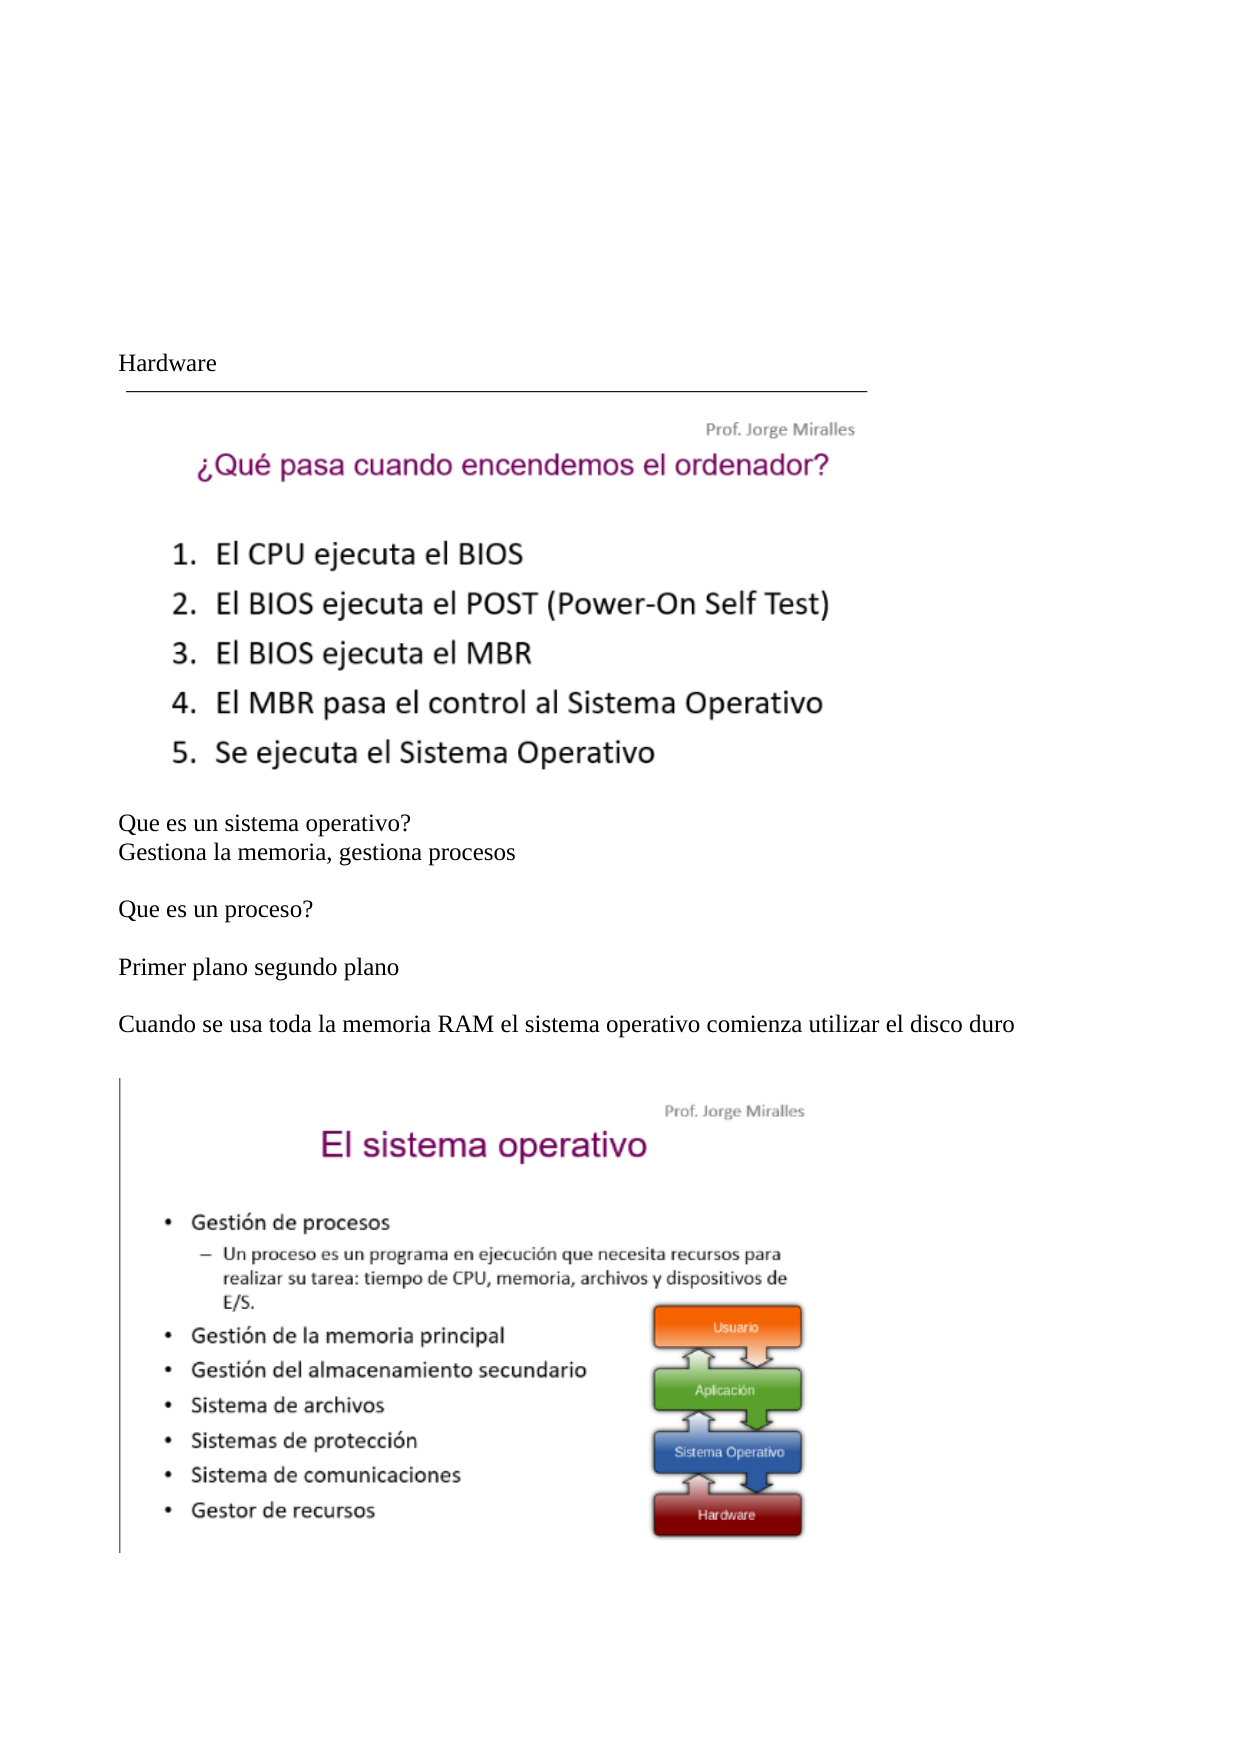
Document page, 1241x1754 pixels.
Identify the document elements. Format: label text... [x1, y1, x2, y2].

text Que es un proceso? [118, 894, 1122, 923]
picture [119, 1078, 835, 1553]
text Hardware [118, 348, 1122, 377]
text Gestiona la memoria, gestiona procesos [118, 837, 1122, 866]
text Cuando se usa toda la memoria RAM el sistema operativo comienza utilizar el disco duro [118, 1009, 1122, 1038]
text Primer plano segundo plano [118, 952, 1122, 981]
text Que es un sistema operativo? [118, 808, 1122, 837]
picture [126, 391, 868, 782]
